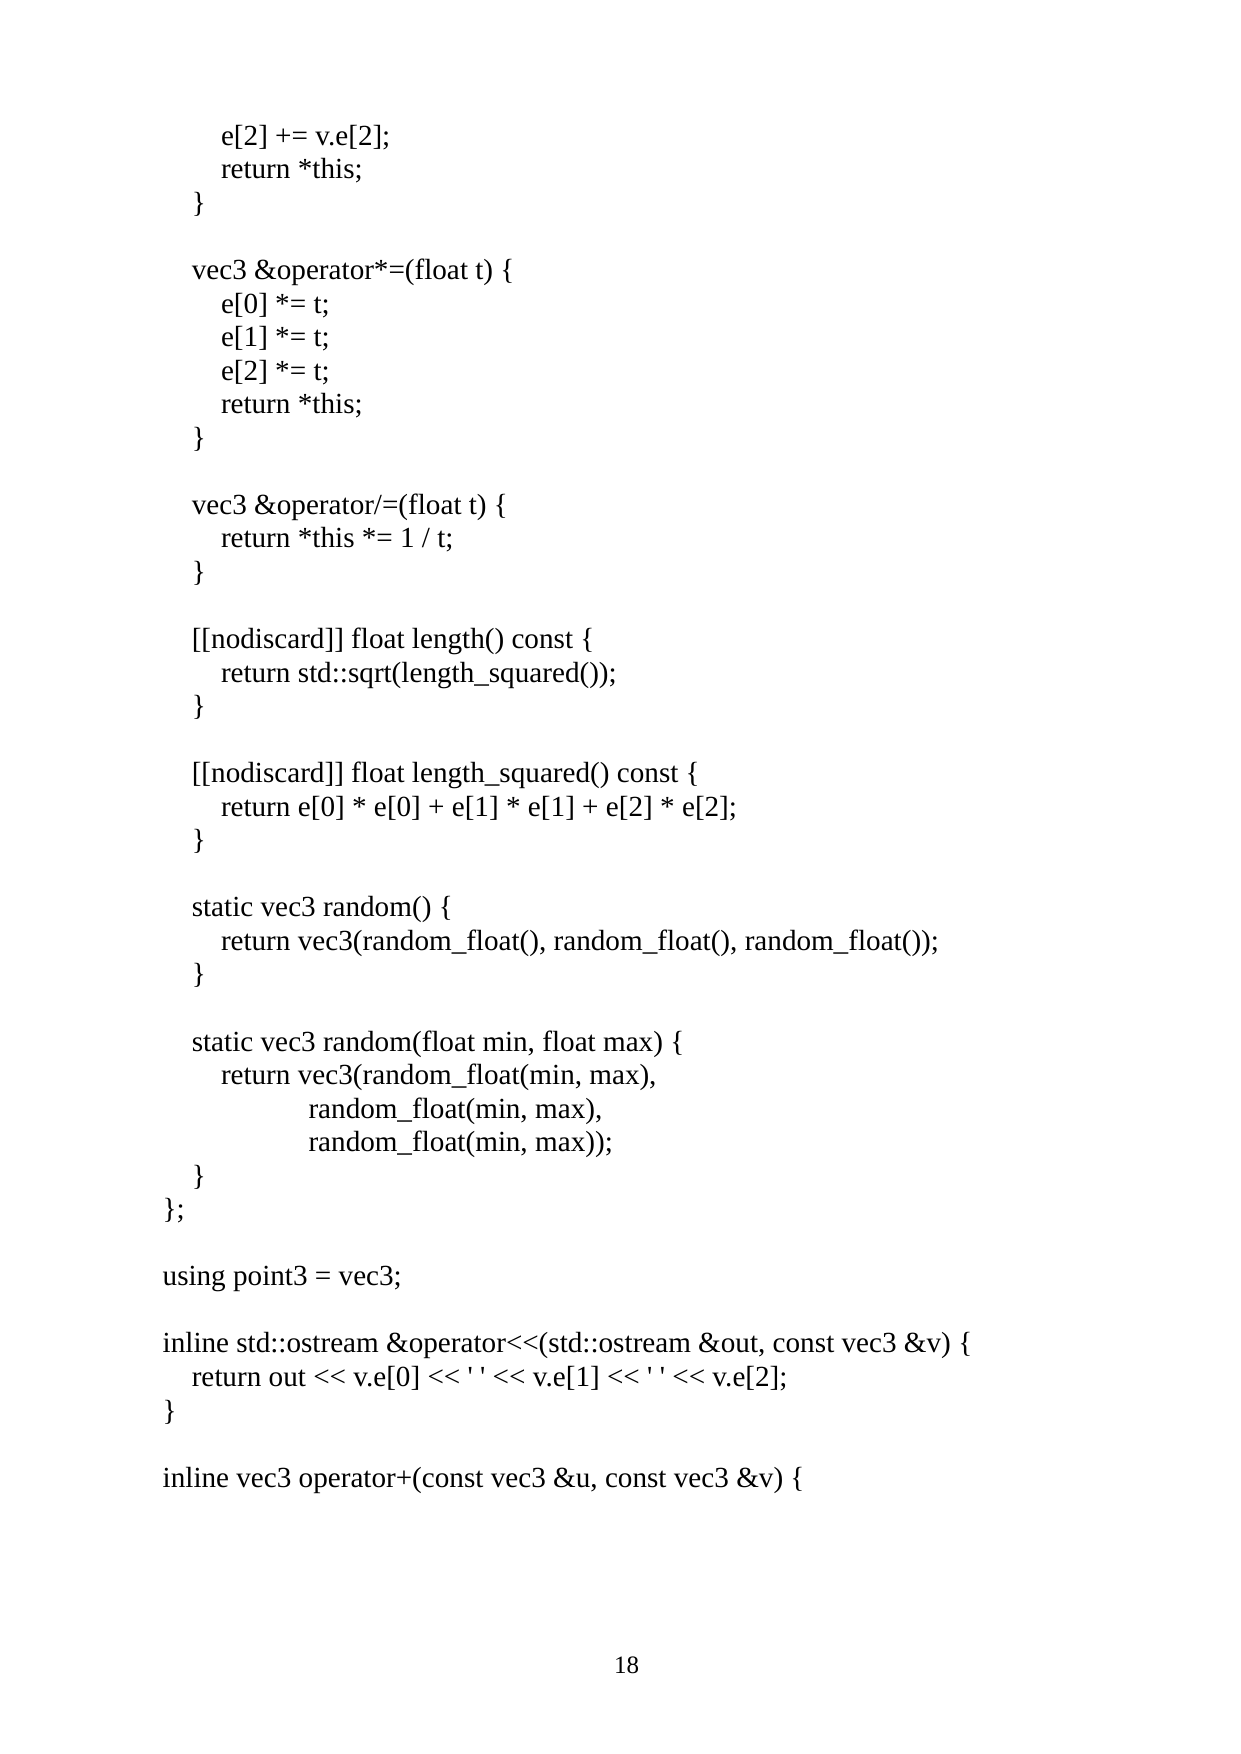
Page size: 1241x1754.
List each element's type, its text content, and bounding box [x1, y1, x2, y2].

text }; [162, 1191, 1090, 1225]
text } [162, 688, 1090, 722]
text } [162, 185, 1090, 219]
text static vec3 random(float min, float max) { [162, 1024, 1090, 1057]
text return *this; [162, 152, 1090, 185]
text } [162, 1393, 1090, 1426]
text e[1] *= t; [162, 319, 1090, 353]
text } [162, 554, 1090, 588]
text e[0] *= t; [162, 286, 1090, 319]
text } [162, 420, 1090, 453]
text return *this *= 1 / t; [162, 521, 1090, 554]
text inline vec3 operator+(const vec3 &u, const vec3 &v) { [162, 1460, 1090, 1493]
text [[nodiscard]] float length() const { [162, 621, 1090, 655]
text e[2] *= t; [162, 353, 1090, 386]
text static vec3 random() { [162, 889, 1090, 923]
text return out << v.e[0] << ' ' << v.e[1] << ' ' << v.e[2]; [162, 1359, 1090, 1393]
text vec3 &operator/=(float t) { [162, 487, 1090, 521]
text return vec3(random_float(), random_float(), random_float()); [162, 923, 1090, 957]
text [[nodiscard]] float length_squared() const { [162, 755, 1090, 789]
text return vec3(random_float(min, max), [162, 1057, 1090, 1091]
text } [162, 1158, 1090, 1191]
text random_float(min, max)); [162, 1124, 1090, 1158]
text vec3 &operator*=(float t) { [162, 252, 1090, 286]
text inline std::ostream &operator<<(std::ostream &out, const vec3 &v) { [162, 1326, 1090, 1359]
text return *this; [162, 386, 1090, 420]
text e[2] += v.e[2]; [162, 118, 1090, 152]
text } [162, 957, 1090, 990]
text using point3 = vec3; [162, 1258, 1090, 1292]
text return std::sqrt(length_squared()); [162, 655, 1090, 688]
text } [162, 822, 1090, 856]
text return e[0] * e[0] + e[1] * e[1] + e[2] * e[2]; [162, 789, 1090, 822]
text random_float(min, max), [162, 1091, 1090, 1124]
